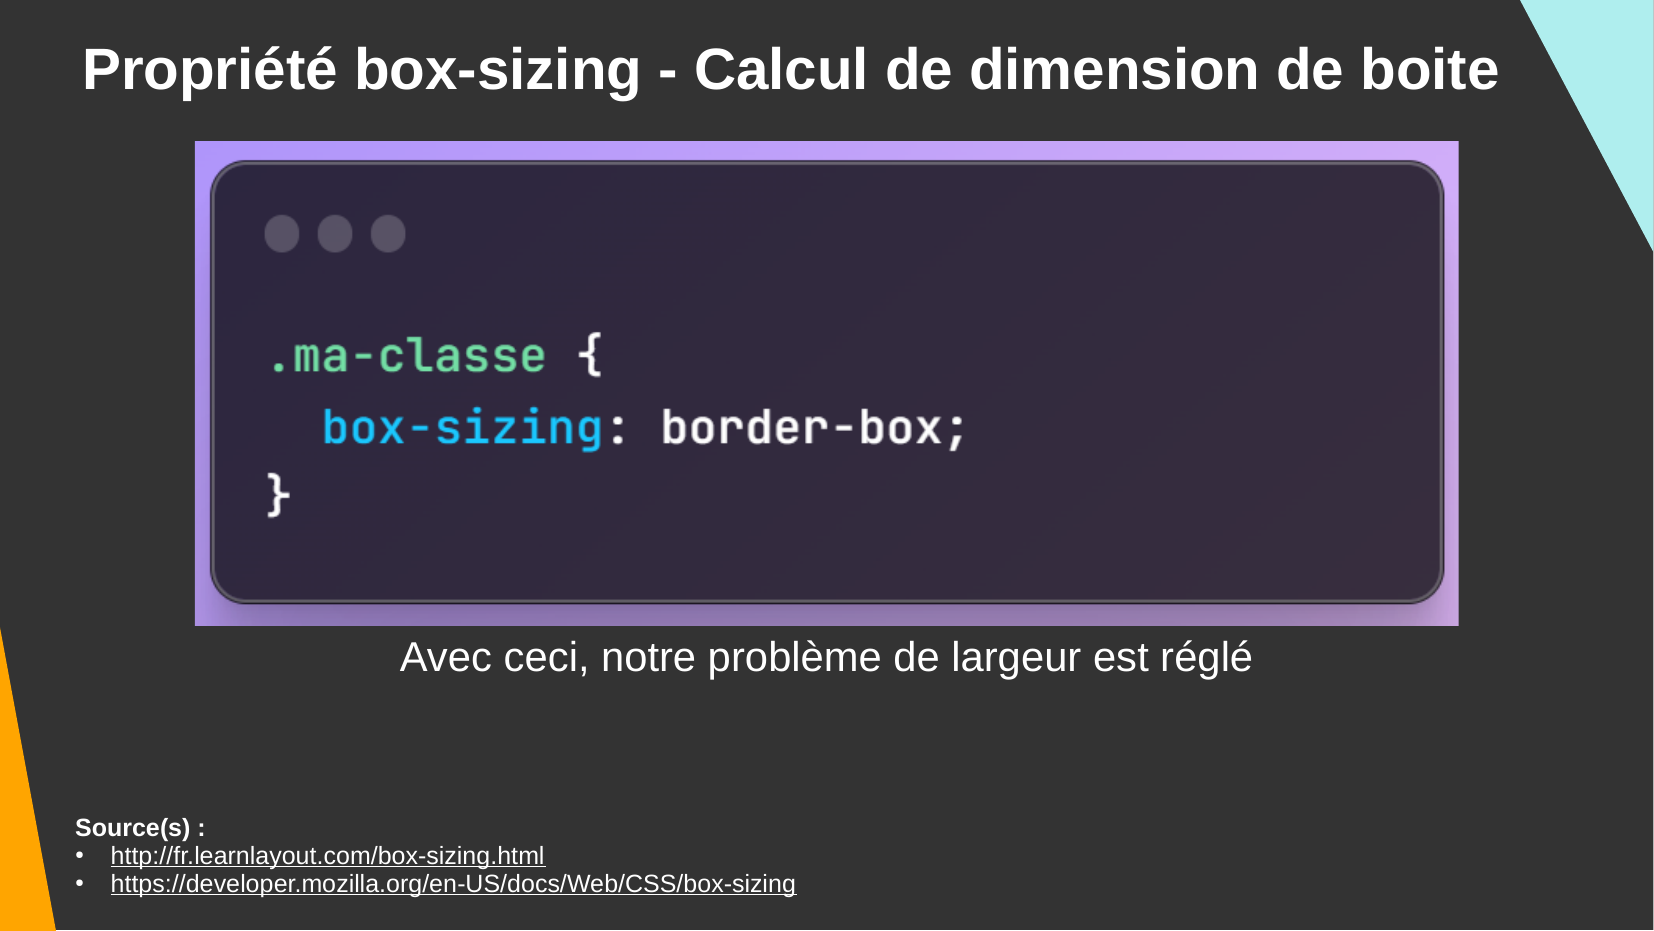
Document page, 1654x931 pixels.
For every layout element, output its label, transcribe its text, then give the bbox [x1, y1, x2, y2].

title Propriété box-sizing - Calcul de dimension de boite [82, 37, 1571, 107]
text_box Avec ceci, notre problème de largeur est réglé [383, 625, 1270, 690]
text_box Source(s) : http://fr.learnlayout.com/box-sizing.html https://developer.mozilla.org/en-US/docs/Web/CSS/box-sizing [60, 806, 1546, 906]
text_box [0, 627, 57, 931]
text_box [1520, 0, 1654, 254]
picture [194, 141, 1459, 626]
